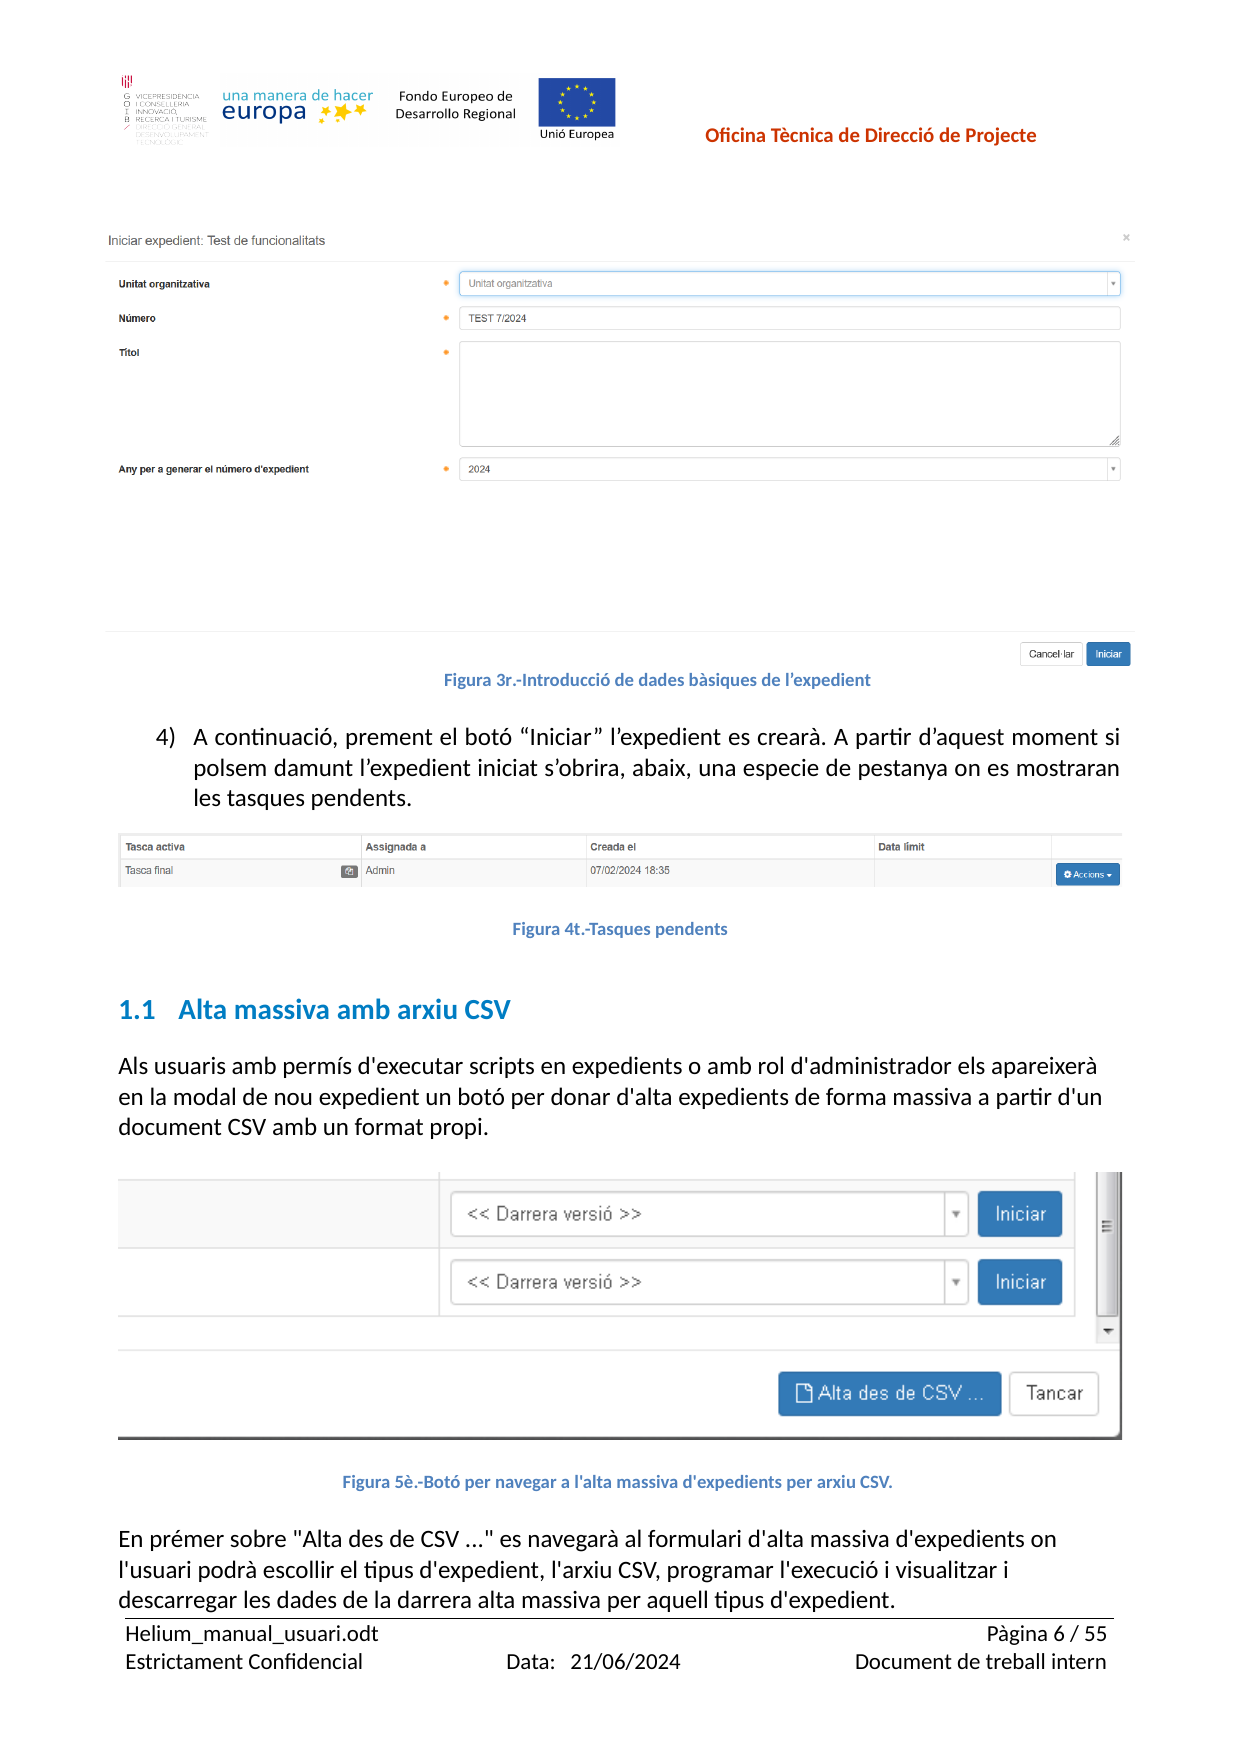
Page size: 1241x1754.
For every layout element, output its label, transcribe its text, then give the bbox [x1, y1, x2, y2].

text Als usuaris amb permís d'executar scripts en expedients o amb rol d'administrador els apareixerà en la modal de nou expedient un botó per donar d'alta expedients de forma massiva a partir d'un document CSV amb un format propi. [118, 1050, 1122, 1142]
picture [118, 833, 1123, 887]
subtitle Alta massiva amb arxiu CSV [118, 991, 1122, 1027]
picture [118, 73, 213, 147]
text Figura 3r.-Introducció de dades bàsiques de l’expedient [193, 669, 1122, 691]
picture [105, 229, 1135, 669]
picture [219, 73, 621, 147]
text En prémer sobre "Alta des de CSV ..." es navegarà al formulari d'alta massiva d'expedients on l'usuari podrà escollir el tipus d'expedient, l'arxiu CSV, programar l'execució i visualitzar i descarregar les dades de la darrera alta massiva per aquell tipus d'expedient. [118, 1523, 1122, 1615]
picture [118, 1172, 1123, 1440]
text Figura 4t.-Tasques pendents [118, 917, 1122, 940]
text Figura 5è.-Botó per navegar a l'alta massiva d'expedients per arxiu CSV. [118, 1470, 1122, 1493]
list A continuació, prement el botó “Iniciar” l’expedient es crearà. A partir d’aquest moment si polsem damunt l’expedient iniciat s’obrira, abaix, una especie de pestanya on es mostraran les tasques pendents. [156, 722, 1122, 813]
